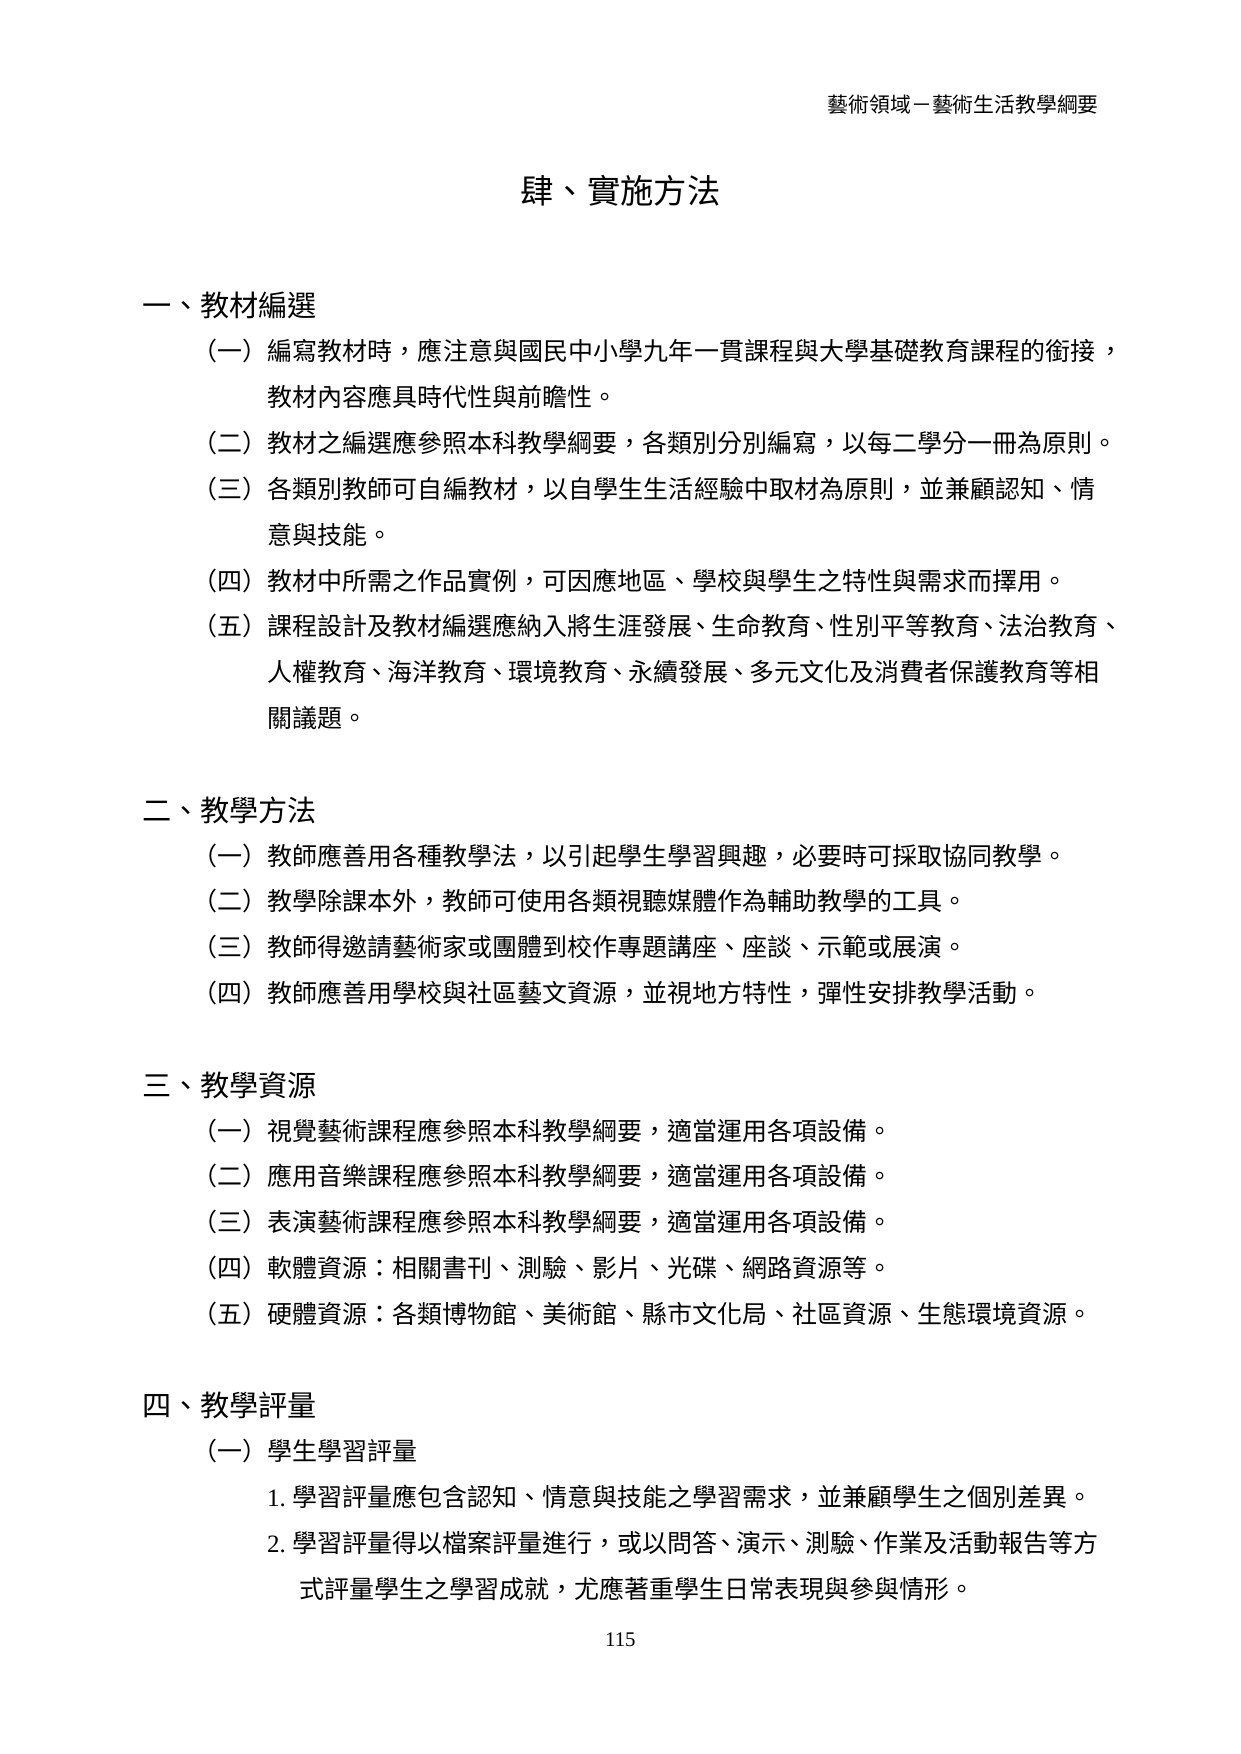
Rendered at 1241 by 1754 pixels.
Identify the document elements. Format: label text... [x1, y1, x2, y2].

text 四、教學評量 [142, 1381, 1098, 1427]
text （一）教師應善用各種教學法，以引起學生學習興趣，必要時可採取協同教學。 [192, 831, 1098, 877]
text （二）應用音樂課程應參照本科教學綱要，適當運用各項設備。 [192, 1152, 1098, 1198]
text （三）表演藝術課程應參照本科教學綱要，適當運用各項設備。 [192, 1198, 1098, 1244]
text （五）課程設計及教材編選應納入將生涯發展、生命教育、性別平等教育、法治教育、人權教育、海洋教育、環境教育、永續發展、多元文化及消費者保護教育等相關議題。 [192, 602, 1098, 739]
text 一、教材編選 [142, 281, 1098, 327]
text （四）軟體資源：相關書刊、測驗、影片、光碟、網路資源等。 [192, 1244, 1098, 1289]
text 1. 學習評量應包含認知、情意與技能之學習需求，並兼顧學生之個別差異。 [267, 1473, 1098, 1519]
text （三）各類別教師可自編教材，以自學生生活經驗中取材為原則，並兼顧認知、情意與技能。 [192, 464, 1098, 556]
text （一）編寫教材時，應注意與國民中小學九年一貫課程與大學基礎教育課程的銜接，教材內容應具時代性與前瞻性。 [192, 327, 1098, 419]
text （一）學生學習評量 [192, 1427, 1098, 1473]
text （二）教材之編選應參照本科教學綱要，各類別分別編寫，以每二學分一冊為原則。 [192, 419, 1098, 464]
text （三）教師得邀請藝術家或團體到校作專題講座、座談、示範或展演。 [192, 923, 1098, 969]
text （五）硬體資源：各類博物館、美術館、縣市文化局、社區資源、生態環境資源。 [192, 1289, 1098, 1335]
text （四）教師應善用學校與社區藝文資源，並視地方特性，彈性安排教學活動。 [192, 969, 1098, 1014]
text 二、教學方法 [142, 785, 1098, 831]
text 三、教學資源 [142, 1060, 1098, 1106]
text 肆、實施方法 [142, 144, 1098, 235]
text （二）教學除課本外，教師可使用各類視聽媒體作為輔助教學的工具。 [192, 877, 1098, 923]
text （四）教材中所需之作品實例，可因應地區、學校與學生之特性與需求而擇用。 [192, 556, 1098, 602]
text 2. 學習評量得以檔案評量進行，或以問答、演示、測驗、作業及活動報告等方式評量學生之學習成就，尤應著重學生日常表現與參與情形。 [267, 1519, 1098, 1610]
text （一）視覺藝術課程應參照本科教學綱要，適當運用各項設備。 [192, 1106, 1098, 1152]
